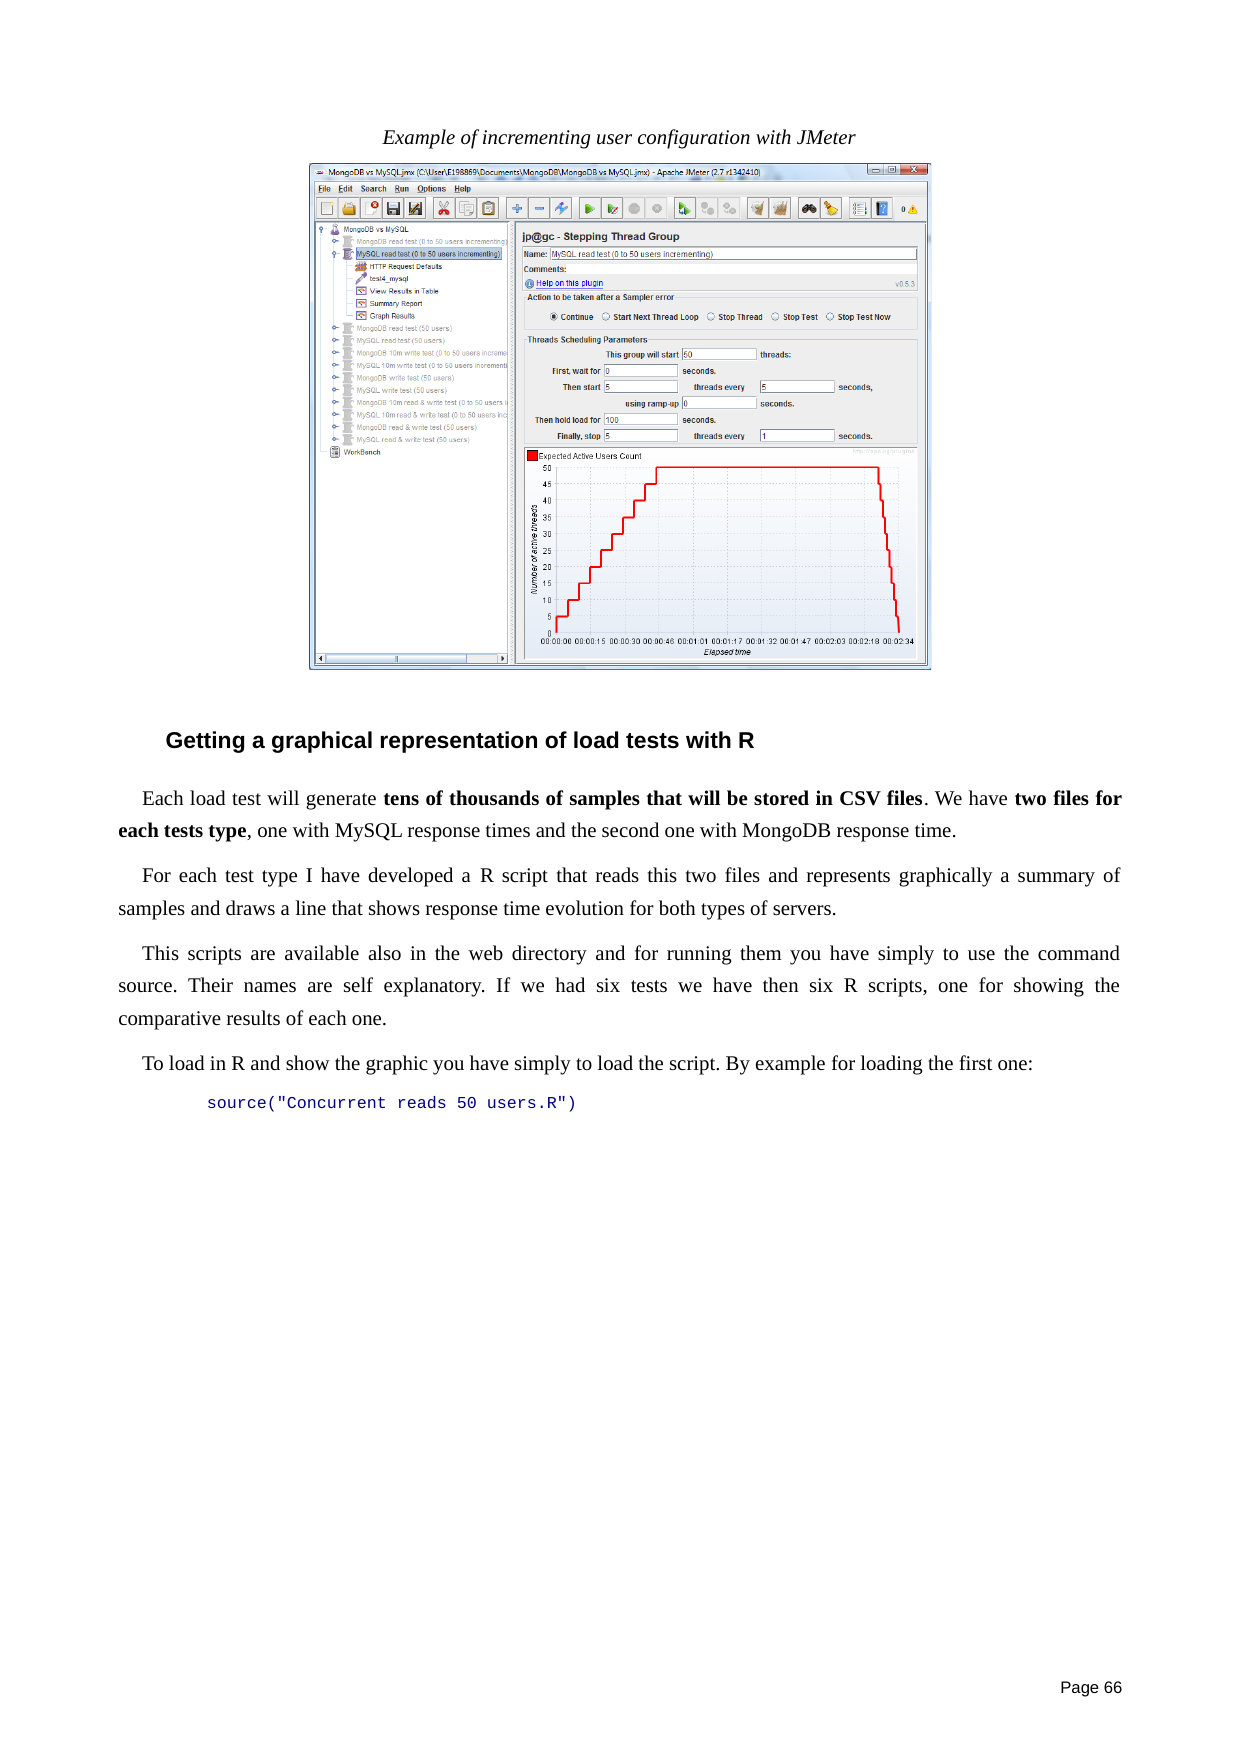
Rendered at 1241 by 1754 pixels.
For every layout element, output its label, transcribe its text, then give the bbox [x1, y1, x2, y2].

text For each test type I have developed a R script that reads this two files and represents graphically a summary of samples and draws a line that shows response time evolution for both types of servers. [118, 857, 1122, 922]
text Each load test will generate tens of thousands of samples that will be stored in CSV files. We have two files for each tests type, one with MySQL response times and the second one with MongoDB response time. [118, 779, 1122, 844]
text Example of incrementing user configuration with JMeter [118, 118, 1122, 151]
picture [309, 163, 932, 670]
text To load in R and show the graphic you have simply to load the script. By example for loading the first one: [118, 1044, 1122, 1077]
subtitle Getting a graphical representation of load tests with R [165, 727, 1122, 754]
text This scripts are available also in the web directory and for running them you have simply to use the command source. Their names are self explanatory. If we had six tests we have then six R scripts, one for showing the comparative results of each one. [118, 934, 1122, 1032]
text source("Concurrent reads 50 users.R") [207, 1089, 1122, 1113]
